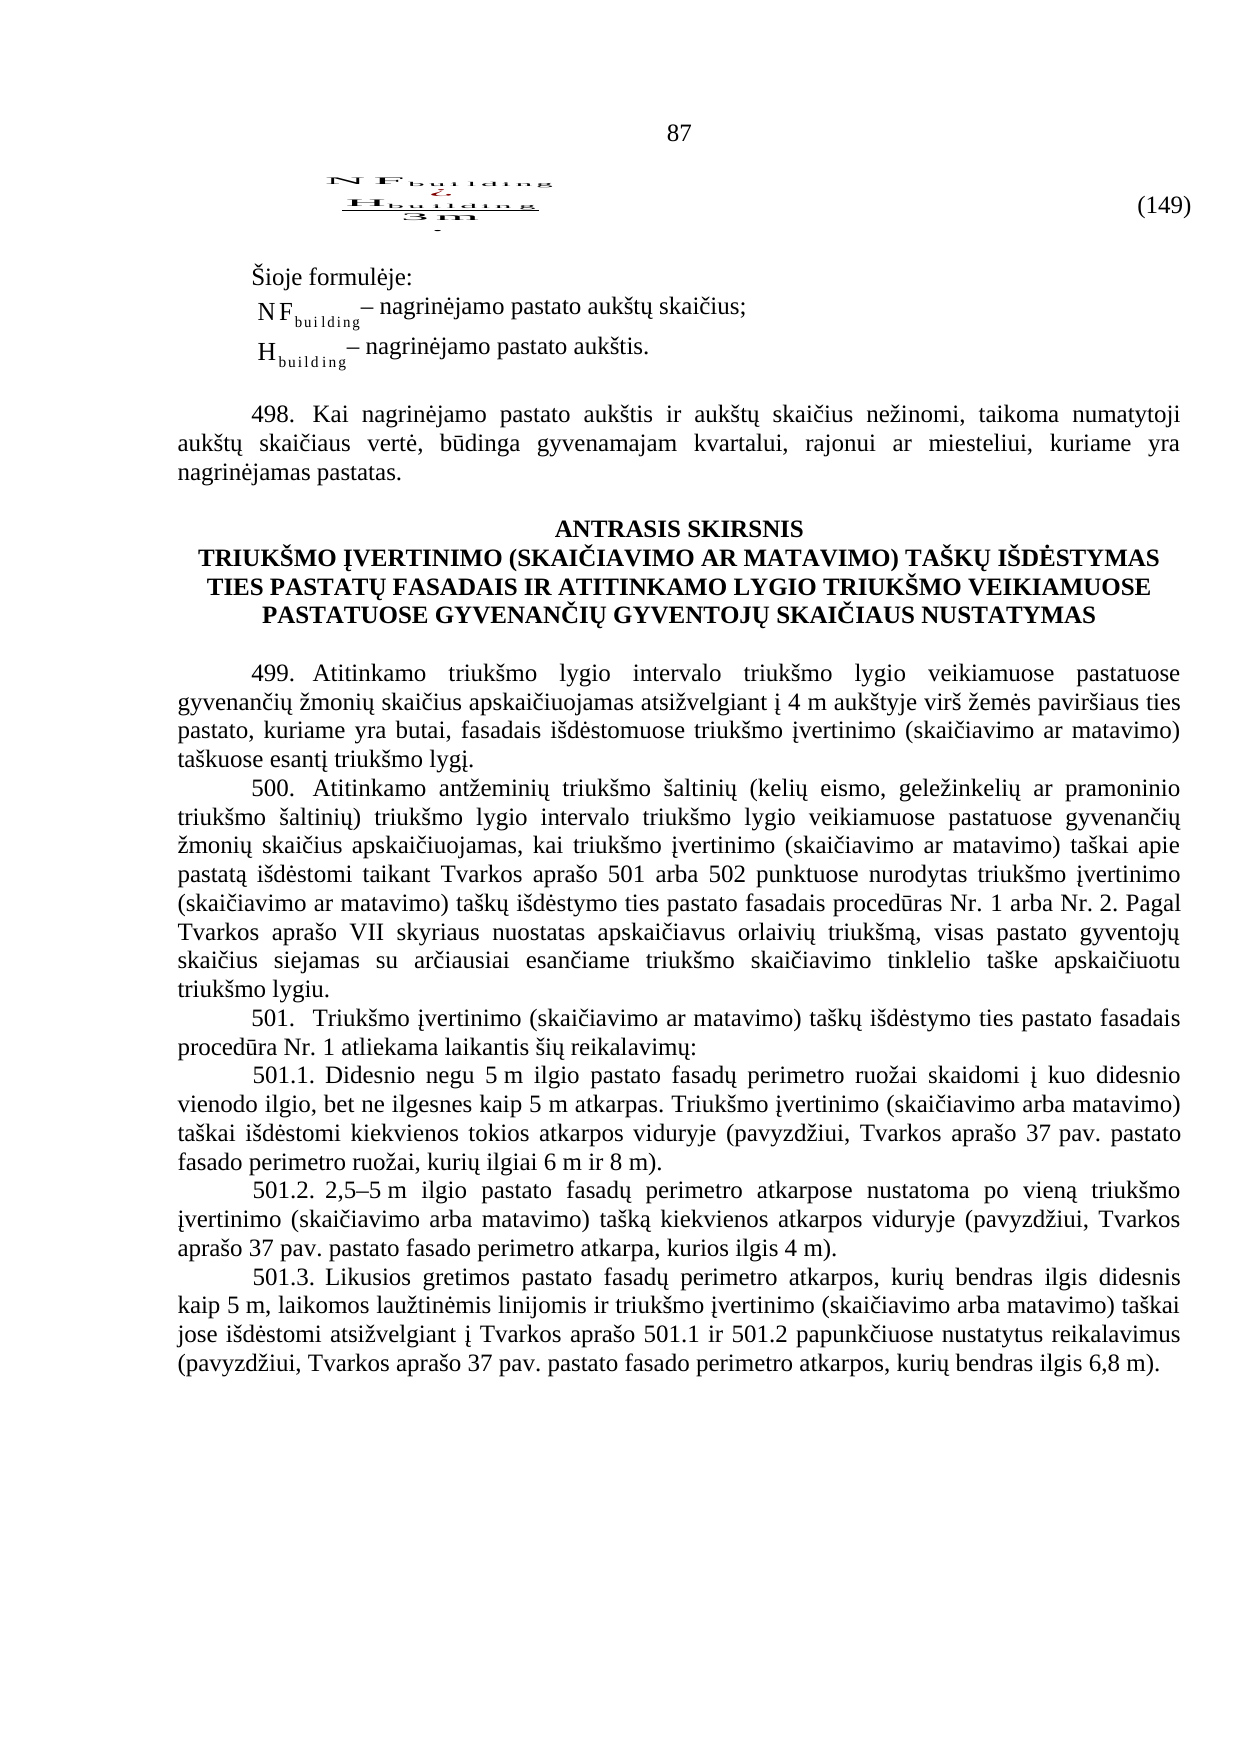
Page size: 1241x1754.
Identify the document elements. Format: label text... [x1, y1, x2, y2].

table_header 149 [1145, 176, 1183, 233]
text 498. Kai nagrinėjamo pastato aukštis ir aukštų skaičius nežinomi, taikoma numatytoji aukštų skaičiaus vertė, būdinga gyvenamajam kvartalui, rajonui ar miesteliui, kuriame yra nagrinėjamas pastatas. [177, 399, 1181, 486]
text 501.3. Likusios gretimos pastato fasadų perimetro atkarpos, kurių bendras ilgis didesnis kaip 5 m, laikomos laužtinėmis linijomis ir triukšmo įvertinimo (skaičiavimo arba matavimo) taškai jose išdėstomi atsižvelgiant į Tvarkos aprašo 501.1 ir 501.2 papunkčiuose nustatytus reikalavimus (pavyzdžiui, Tvarkos aprašo 37 pav. pastato fasado perimetro atkarpos, kurių bendras ilgis 6,8 m). [177, 1262, 1181, 1377]
text 499. Atitinkamo triukšmo lygio intervalo triukšmo lygio veikiamuose pastatuose gyvenančių žmonių skaičius apskaičiuojamas atsižvelgiant į 4 m aukštyje virš žemės paviršiaus ties pastato, kuriame yra butai, fasadais išdėstomuose triukšmo įvertinimo (skaičiavimo ar matavimo) taškuose esantį triukšmo lygį. [177, 658, 1181, 773]
text Šioje formulėje: [177, 262, 1181, 291]
text 500. Atitinkamo antžeminių triukšmo šaltinių (kelių eismo, geležinkelių ar pramoninio triukšmo šaltinių) triukšmo lygio intervalo triukšmo lygio veikiamuose pastatuose gyvenančių žmonių skaičius apskaičiuojamas, kai triukšmo įvertinimo (skaičiavimo ar matavimo) taškai apie pastatą išdėstomi taikant Tvarkos aprašo 501 arba 502 punktuose nurodytas triukšmo įvertinimo (skaičiavimo ar matavimo) taškų išdėstymo ties pastato fasadais procedūras Nr. 1 arba Nr. 2. Pagal Tvarkos aprašo VII skyriaus nuostatas apskaičiavus orlaivių triukšmą, visas pastato gyventojų skaičius siejamas su arčiausiai esančiame triukšmo skaičiavimo tinklelio taške apskaičiuotu triukšmo lygiu. [177, 773, 1181, 1003]
text – nagrinėjamo pastato aukštis. [177, 331, 1181, 371]
table_header ( [1137, 176, 1145, 233]
text ANTRASIS SKIRSNIS [177, 514, 1181, 543]
text TRIUKŠMO ĮVERTINIMO (SKAIČIAVIMO AR MATAVIMO) TAŠKŲ IŠDĖSTYMAS TIES PASTATŲ FASADAIS IR ATITINKAMO LYGIO TRIUKŠMO VEIKIAMUOSE PASTATUOSE GYVENANČIŲ GYVENTOJŲ SKAIČIAUS NUSTATYMAS [177, 543, 1181, 629]
text 501.1. Didesnio negu 5 m ilgio pastato fasadų perimetro ruožai skaidomi į kuo didesnio vienodo ilgio, bet ne ilgesnes kaip 5 m atkarpas. Triukšmo įvertinimo (skaičiavimo arba matavimo) taškai išdėstomi kiekvienos tokios atkarpos viduryje (pavyzdžiui, Tvarkos aprašo 37 pav. pastato fasado perimetro ruožai, kurių ilgiai 6 m ir 8 m). [177, 1061, 1181, 1176]
text 501.2. 2,5–5 m ilgio pastato fasadų perimetro atkarpose nustatoma po vieną triukšmo įvertinimo (skaičiavimo arba matavimo) tašką kiekvienos atkarpos viduryje (pavyzdžiui, Tvarkos aprašo 37 pav. pastato fasado perimetro atkarpa, kurios ilgis 4 m). [177, 1176, 1181, 1262]
table_header [251, 176, 1137, 233]
table_header [177, 176, 251, 233]
text 501. Triukšmo įvertinimo (skaičiavimo ar matavimo) taškų išdėstymo ties pastato fasadais procedūra Nr. 1 atliekama laikantis šių reikalavimų: [177, 1003, 1181, 1061]
table_header ) [1183, 176, 1196, 233]
text – nagrinėjamo pastato aukštų skaičius; [177, 291, 1181, 331]
